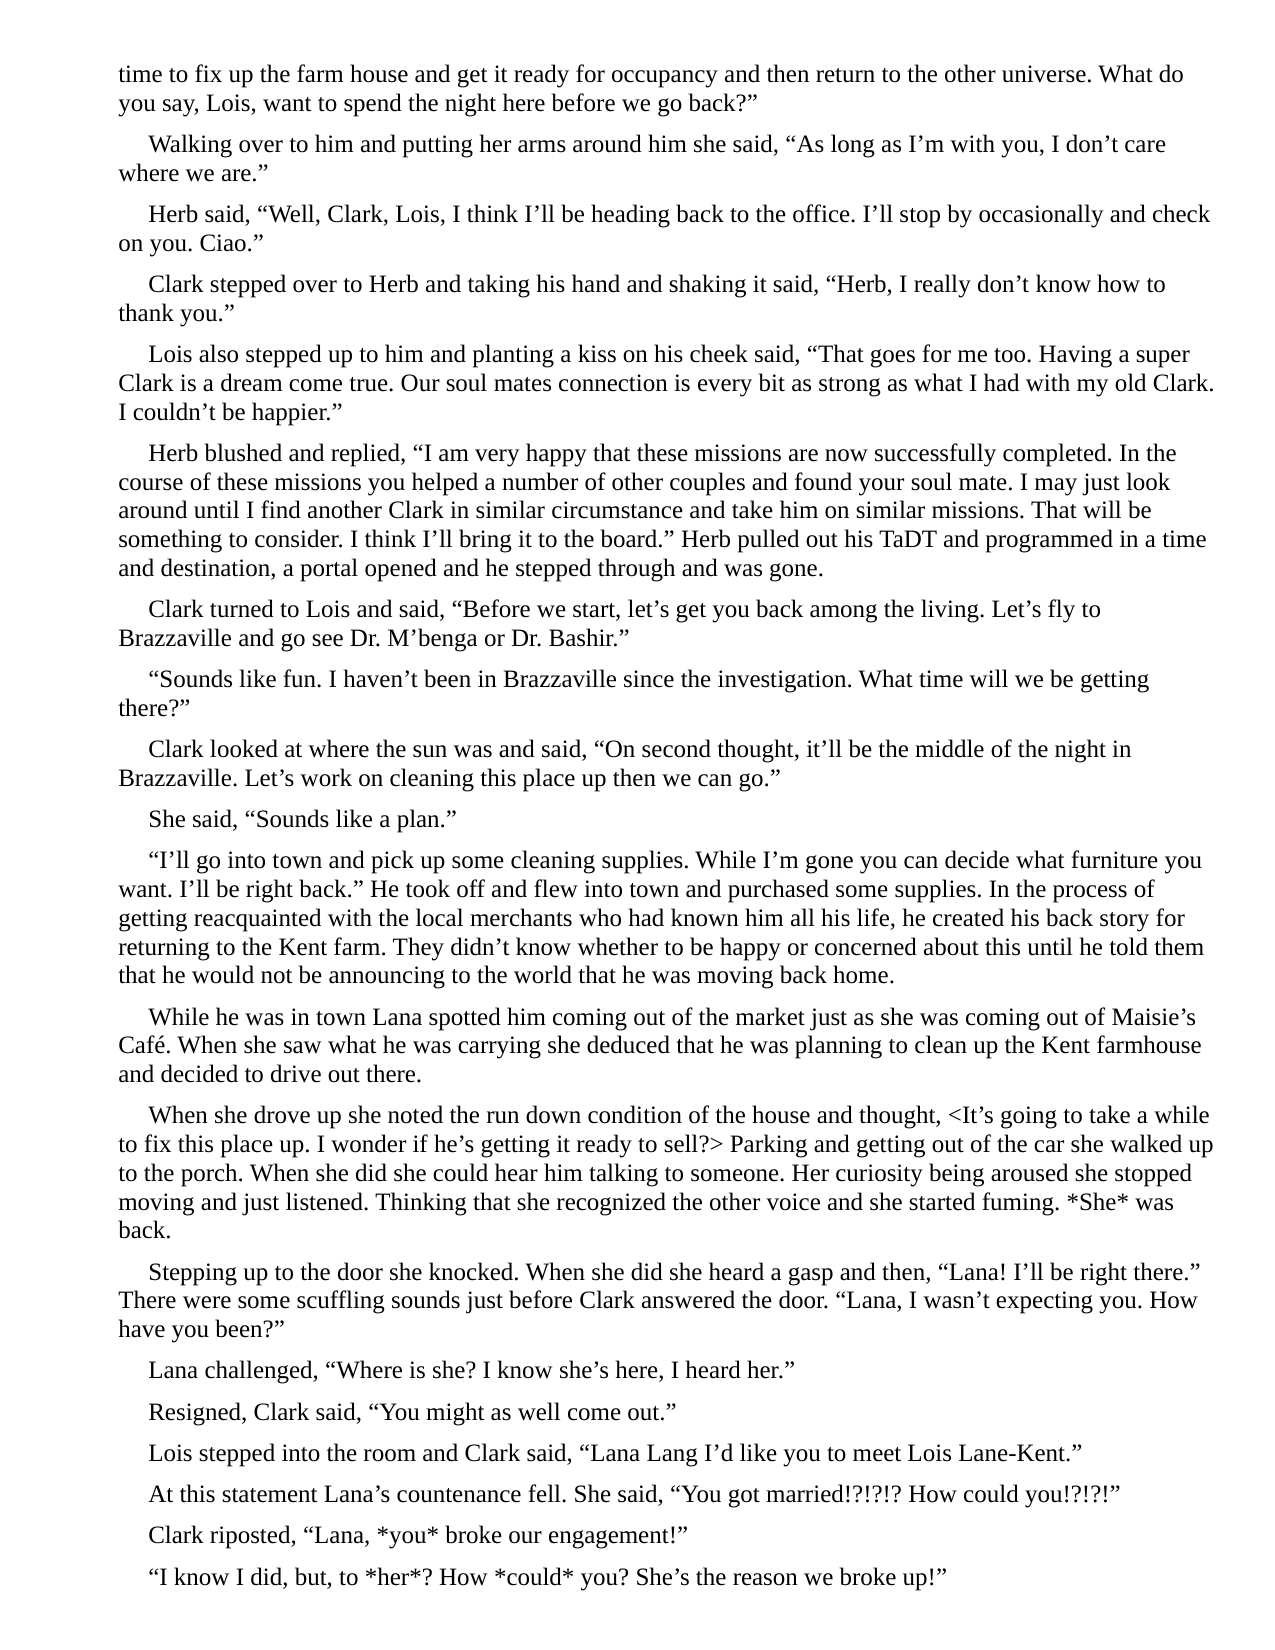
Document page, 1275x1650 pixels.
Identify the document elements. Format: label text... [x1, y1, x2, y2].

text She said, “Sounds like a plan.” [118, 804, 1216, 833]
text Lana challenged, “Where is she? I know she’s here, I heard her.” [118, 1355, 1216, 1384]
text “Sounds like fun. I haven’t been in Brazzaville since the investigation. What time will we be getting there?” [118, 664, 1216, 722]
text “I’ll go into town and pick up some cleaning supplies. While I’m gone you can decide what furniture you want. I’ll be right back.” He took off and flew into town and purchased some supplies. In the process of getting reacquainted with the local merchants who had known him all his life, he created his back story for returning to the Kent farm. They didn’t know whether to be happy or concerned about this until he told them that he would not be announcing to the world that he was moving back home. [118, 845, 1216, 989]
text Clark turned to Lois and said, “Before we start, let’s get you back among the living. Let’s fly to Brazzaville and go see Dr. M’benga or Dr. Bashir.” [118, 594, 1216, 652]
text Stepping up to the door she knocked. When she did she heard a gasp and then, “Lana! I’ll be right there.” There were some scuffling sounds just before Clark answered the door. “Lana, I wasn’t expecting you. How have you been?” [118, 1257, 1216, 1343]
text While he was in town Lana spotted him coming out of the market just as she was coming out of Maisie’s Café. When she saw what he was carrying she deduced that he was planning to clean up the Kent farmhouse and decided to drive out there. [118, 1002, 1216, 1088]
text Walking over to him and putting her arms around him she said, “As long as I’m with you, I don’t care where we are.” [118, 129, 1216, 187]
text At this statement Lana’s countenance fell. She said, “You got married!?!?!? How could you!?!?!” [118, 1479, 1216, 1508]
text Clark stepped over to Herb and taking his hand and shaking it said, “Herb, I really don’t know how to thank you.” [118, 269, 1216, 327]
text When she drove up she noted the run down condition of the house and thought, <It’s going to take a while to fix this place up. I wonder if he’s getting it ready to sell?> Parking and getting out of the car she walked up to the porch. When she did she could hear him talking to someone. Her curiosity being aroused she stopped moving and just listened. Thinking that she recognized the other voice and she started fuming. *She* was back. [118, 1100, 1216, 1244]
text time to fix up the farm house and get it ready for occupancy and then return to the other universe. What do you say, Lois, want to spend the night here before we go back?” [118, 59, 1216, 117]
text Resigned, Clark said, “You might as well come out.” [118, 1397, 1216, 1425]
text Clark riposted, “Lana, *you* broke our engagement!” [118, 1520, 1216, 1549]
text Clark looked at where the sun was and said, “On second thought, it’ll be the middle of the night in Brazzaville. Let’s work on cleaning this place up then we can go.” [118, 734, 1216, 792]
text “I know I did, but, to *her*? How *could* you? She’s the reason we broke up!” [118, 1562, 1216, 1590]
text Herb said, “Well, Clark, Lois, I think I’ll be heading back to the office. I’ll stop by occasionally and check on you. Ciao.” [118, 199, 1216, 257]
text Herb blushed and replied, “I am very happy that these missions are now successfully completed. In the course of these missions you helped a number of other couples and found your soul mate. I may just look around until I find another Clark in similar circumstance and take him on similar missions. That will be something to consider. I think I’ll bring it to the board.” Herb pulled out his TaDT and programmed in a time and destination, a portal opened and he stepped through and was gone. [118, 438, 1216, 582]
text Lois also stepped up to him and planting a kiss on his cheek said, “That goes for me too. Having a super Clark is a dream come true. Our soul mates connection is every bit as strong as what I had with my old Clark. I couldn’t be happier.” [118, 339, 1216, 425]
text Lois stepped into the room and Clark said, “Lana Lang I’d like you to meet Lois Lane-Kent.” [118, 1438, 1216, 1467]
